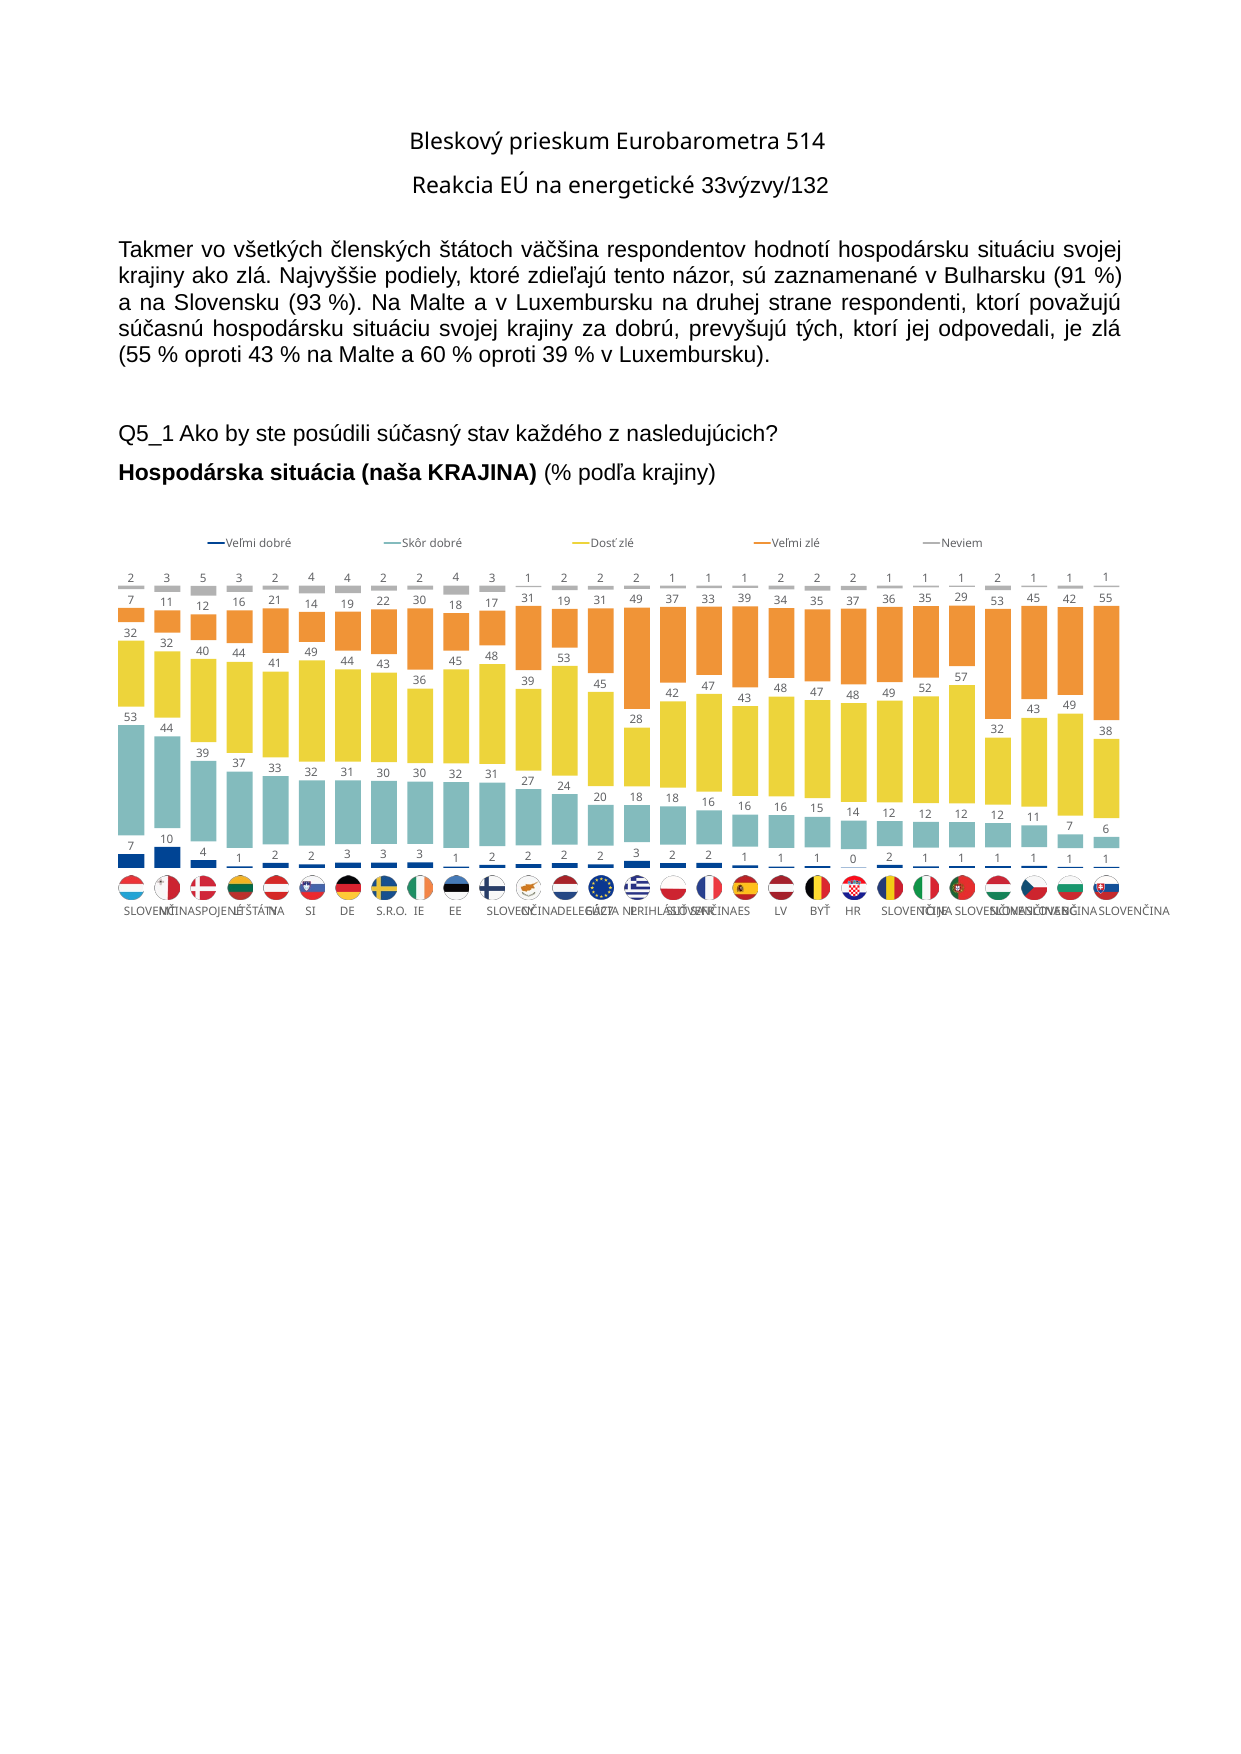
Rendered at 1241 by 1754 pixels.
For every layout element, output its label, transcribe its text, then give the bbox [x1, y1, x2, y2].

picture [516, 875, 541, 900]
picture [913, 875, 939, 900]
picture [371, 875, 397, 900]
picture [877, 875, 903, 900]
text Q5_1 Ako by ste posúdili súčasný stav každého z nasledujúcich? [118, 420, 1122, 446]
picture [660, 875, 686, 900]
picture [985, 875, 1011, 900]
picture [154, 875, 180, 900]
picture [190, 875, 216, 900]
text Takmer vo všetkých členských štátoch väčšina respondentov hodnotí hospodársku situáciu svojej krajiny ako zlá. Najvyššie podiely, ktoré zdieľajú tento názor, sú zaznamenané v Bulharsku (91 %) a na Slovensku (93 %). Na Malte a v Luxembursku na druhej strane respondenti, ktorí považujú súčasnú hospodársku situáciu svojej krajiny za dobrú, prevyšujú tých, ktorí jej odpovedali, je zlá (55 % oproti 43 % na Malte a 60 % oproti 39 % v Luxembursku). [118, 236, 1122, 368]
picture [227, 875, 253, 900]
picture [1021, 875, 1047, 900]
picture [552, 875, 578, 900]
picture [263, 875, 289, 900]
picture [841, 875, 867, 900]
picture [624, 875, 650, 900]
picture [949, 875, 975, 900]
text Hospodárska situácia (naša KRAJINA) (% podľa krajiny) [118, 459, 1122, 486]
picture [443, 875, 469, 900]
picture [335, 875, 361, 900]
picture [732, 875, 758, 900]
picture [588, 875, 614, 900]
picture [768, 875, 794, 900]
picture [479, 875, 505, 900]
picture [805, 875, 830, 900]
picture [696, 875, 722, 900]
picture [407, 875, 433, 900]
picture [1093, 875, 1119, 900]
picture [118, 875, 144, 900]
picture [1057, 875, 1083, 900]
picture [299, 875, 325, 900]
